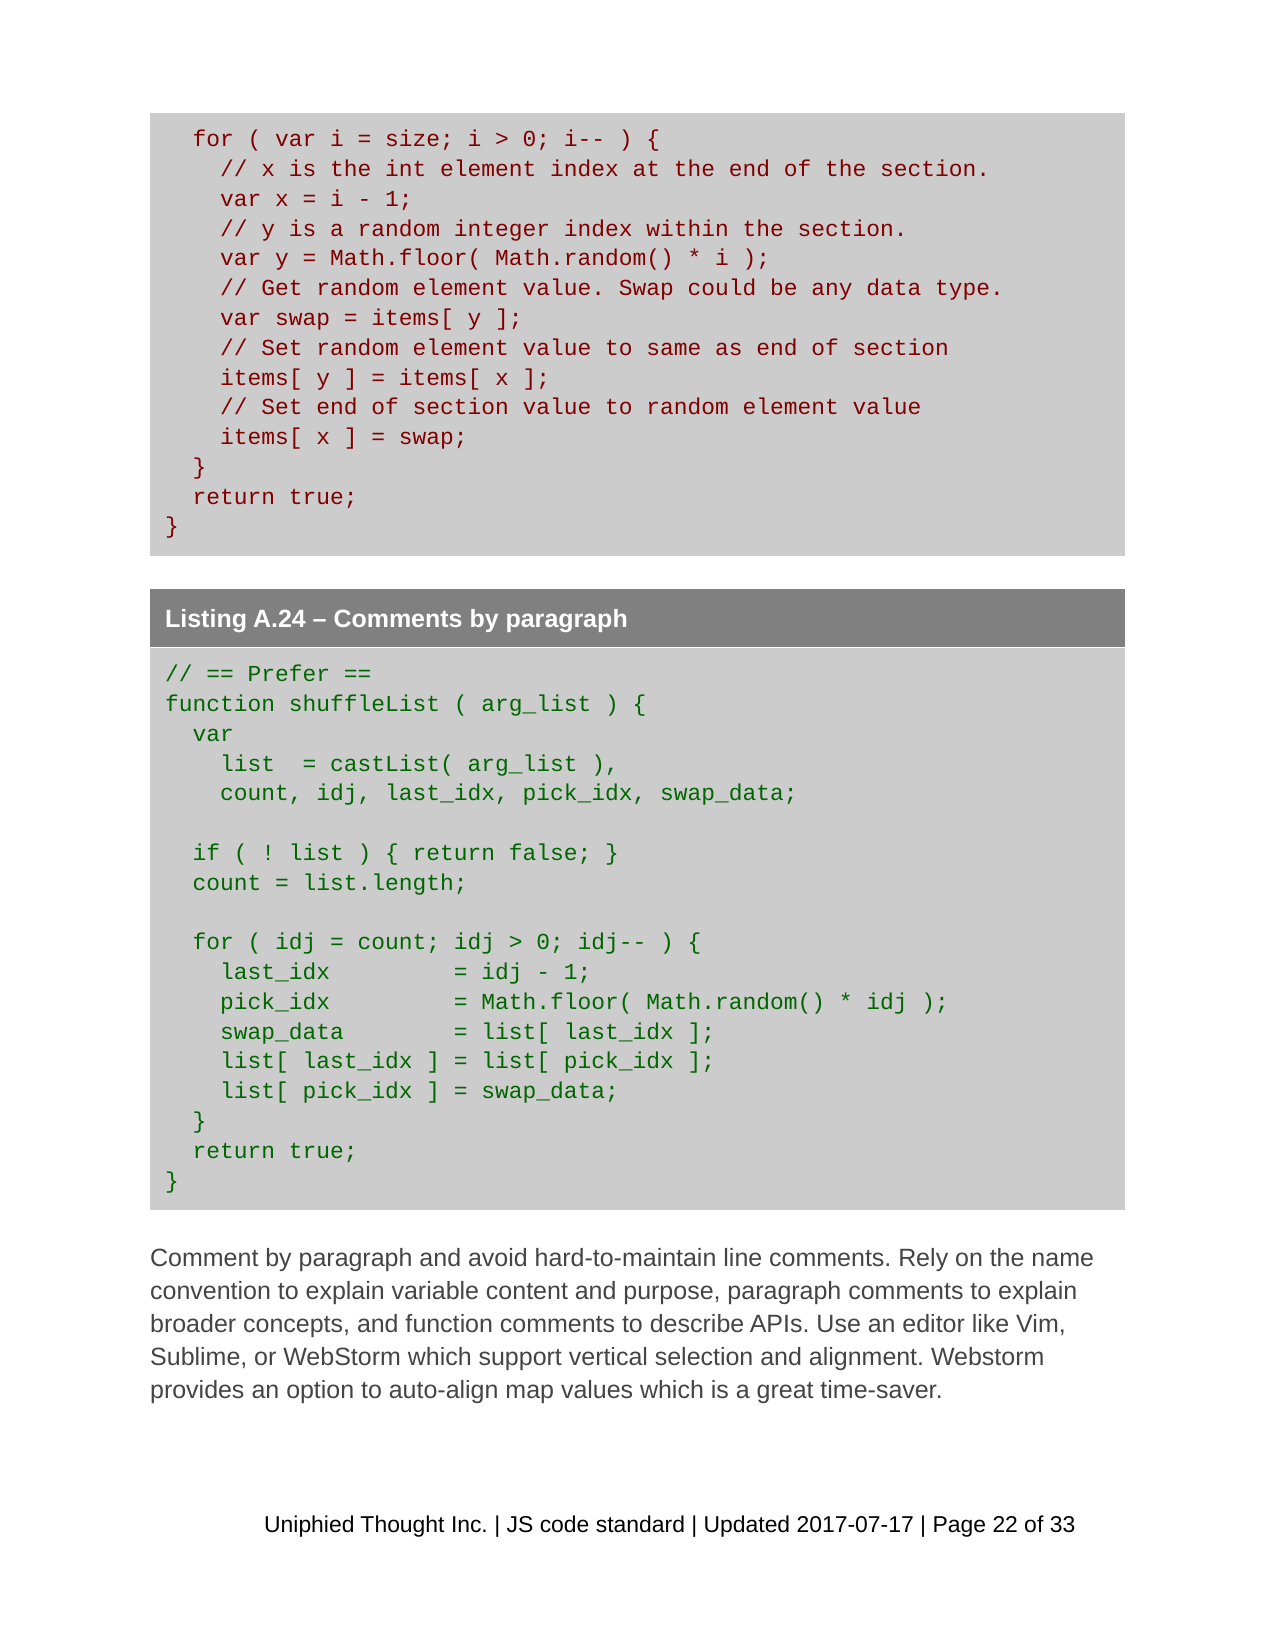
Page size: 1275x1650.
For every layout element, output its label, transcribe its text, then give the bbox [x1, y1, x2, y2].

table_header Listing A.24 – Comments by paragraph [150, 589, 1125, 647]
table_cell // == Prefer == function shuffleList ( arg_list ) { var list = castList( arg_list ), count, idj, last_idx, pick_idx, swap_data; if ( ! list ) { return false; } count = list.length; for ( idj = count; idj > 0; idj-- ) { last_idx = idj - 1; pick_idx = Math.floor( Math.random() * idj ); swap_data = list[ last_idx ]; list[ last_idx ] = list[ pick_idx ]; list[ pick_idx ] = swap_data; } return true; } [150, 648, 1125, 1210]
table_cell for ( var i = size; i > 0; i-- ) { // x is the int element index at the end of the section. var x = i - 1; // y is a random integer index within the section. var y = Math.floor( Math.random() * i ); // Get random element value. Swap could be any data type. var swap = items[ y ]; // Set random element value to same as end of section items[ y ] = items[ x ]; // Set end of section value to random element value items[ x ] = swap; } return true; } [150, 113, 1125, 556]
text Comment by paragraph and avoid hard-to-maintain line comments. Rely on the name convention to explain variable content and purpose, paragraph comments to explain broader concepts, and function comments to describe APIs. Use an editor like Vim, Sublime, or WebStorm which support vertical selection and alignment. Webstorm provides an option to auto-align map values which is a great time-saver. [150, 1243, 1125, 1404]
